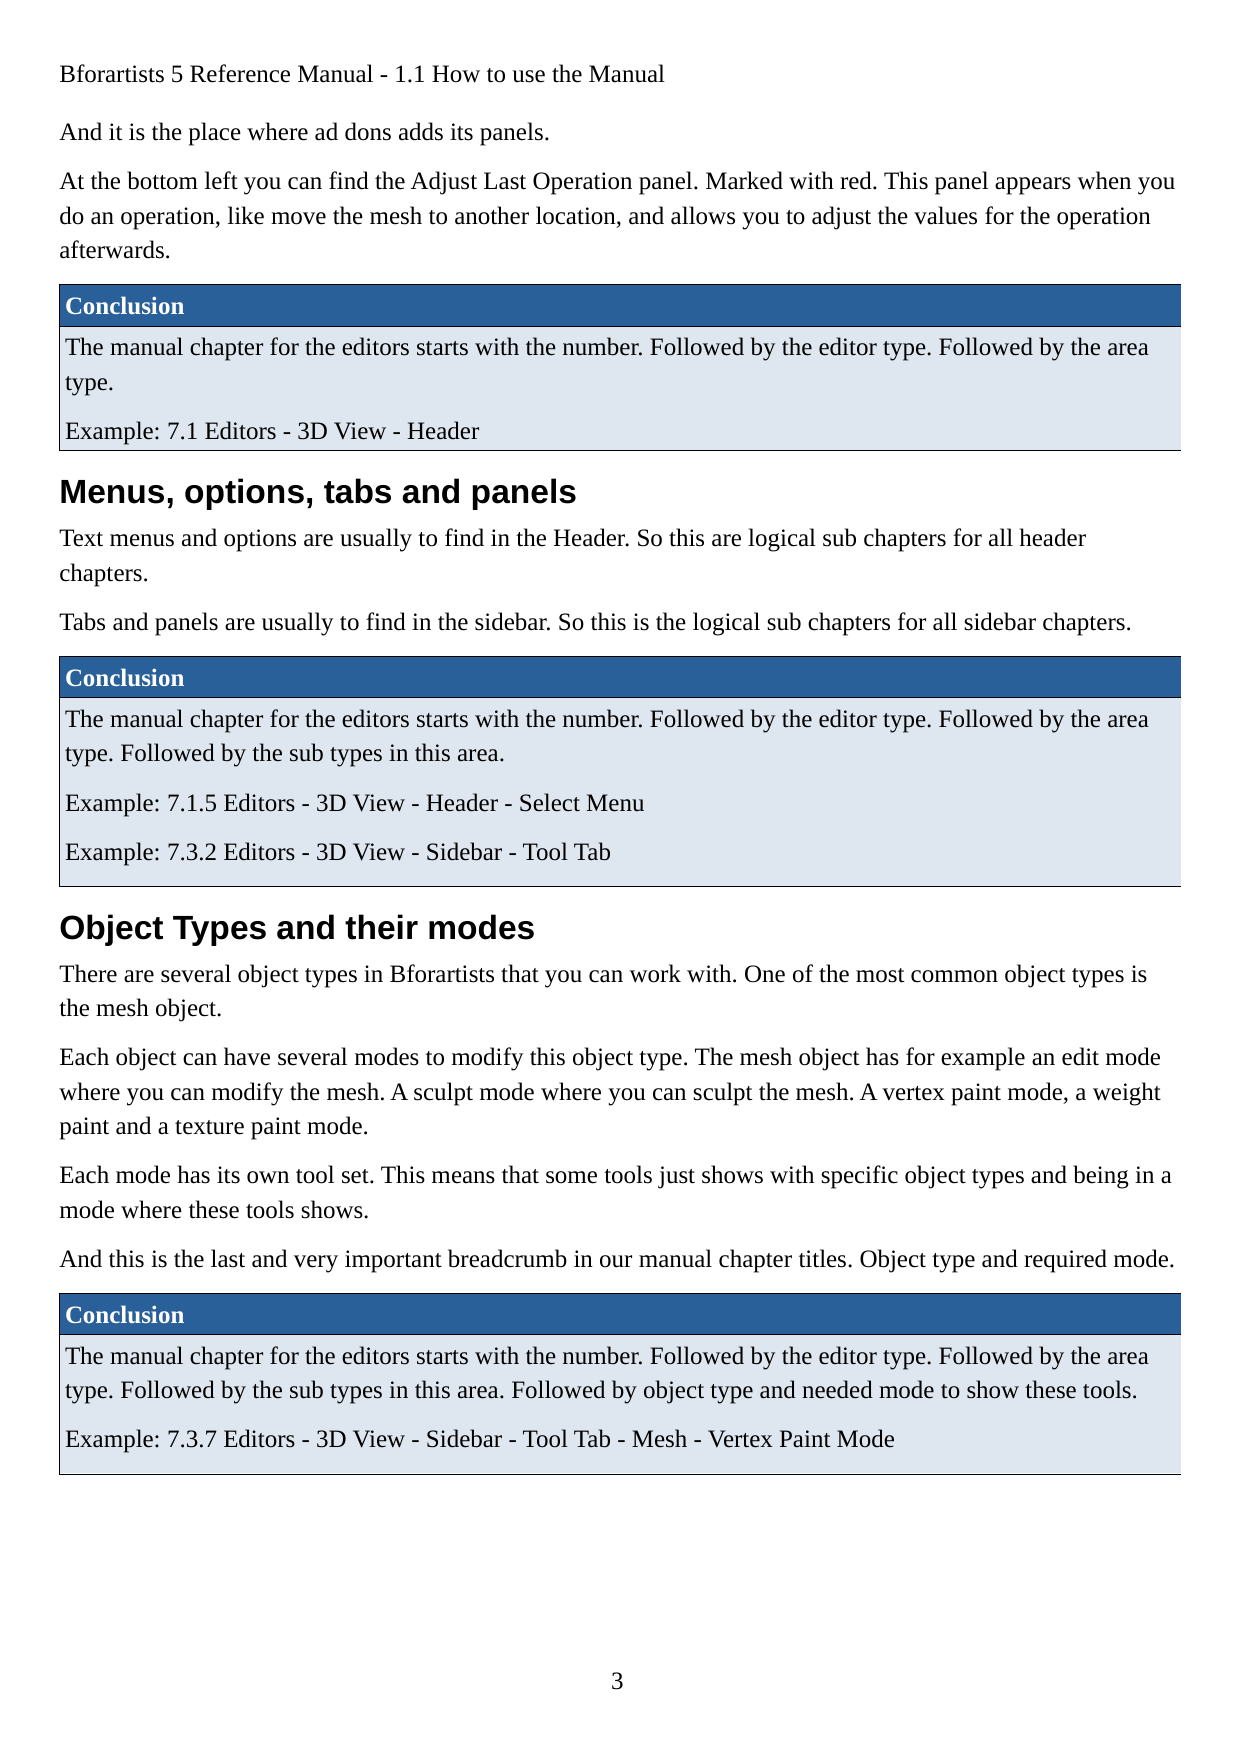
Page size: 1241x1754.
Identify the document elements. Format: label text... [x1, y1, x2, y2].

text Each mode has its own tool set. This means that some tools just shows with specific object types and being in a mode where these tools shows. [59, 1160, 1181, 1223]
text Text menus and options are usually to find in the Header. So this are logical sub chapters for all header chapters. [59, 523, 1181, 587]
text There are several object types in Bforartists that you can work with. One of the most common object types is the mesh object. [59, 959, 1181, 1022]
table_header Conclusion [60, 1294, 1181, 1334]
subtitle Menus, options, tabs and panels [59, 472, 1181, 511]
table_header Conclusion [60, 285, 1181, 326]
subtitle Object Types and their modes [59, 908, 1181, 946]
text And this is the last and very important breadcrumb in our manual chapter titles. Object type and required mode. [59, 1244, 1181, 1273]
table_cell The manual chapter for the editors starts with the number. Followed by the editor type. Followed by the area type. Followed by the sub types in this area. Example: 7.1.5 Editors - 3D View - Header - Select Menu Example: 7.3.2 Editors - 3D View - Sidebar - Tool Tab [60, 698, 1181, 886]
table_header Conclusion [60, 657, 1181, 697]
table_cell The manual chapter for the editors starts with the number. Followed by the editor type. Followed by the area type. Example: 7.1 Editors - 3D View - Header [60, 327, 1181, 450]
text Each object can have several modes to modify this object type. The mesh object has for example an edit mode where you can modify the mesh. A sculpt mode where you can sculpt the mesh. A vertex paint mode, a weight paint and a texture paint mode. [59, 1042, 1181, 1140]
table_cell The manual chapter for the editors starts with the number. Followed by the editor type. Followed by the area type. Followed by the sub types in this area. Followed by object type and needed mode to show these tools. Example: 7.3.7 Editors - 3D View - Sidebar - Tool Tab - Mesh - Vertex Paint Mode [60, 1335, 1181, 1473]
text At the bottom left you can find the Adjust Last Operation panel. Marked with red. This panel appears when you do an operation, like move the mesh to another location, and allows you to adjust the values for the operation afterwards. [59, 166, 1181, 264]
text Tabs and panels are usually to find in the sidebar. So this is the logical sub chapters for all sidebar chapters. [59, 607, 1181, 636]
text And it is the place where ad dons adds its panels. [59, 117, 1181, 146]
